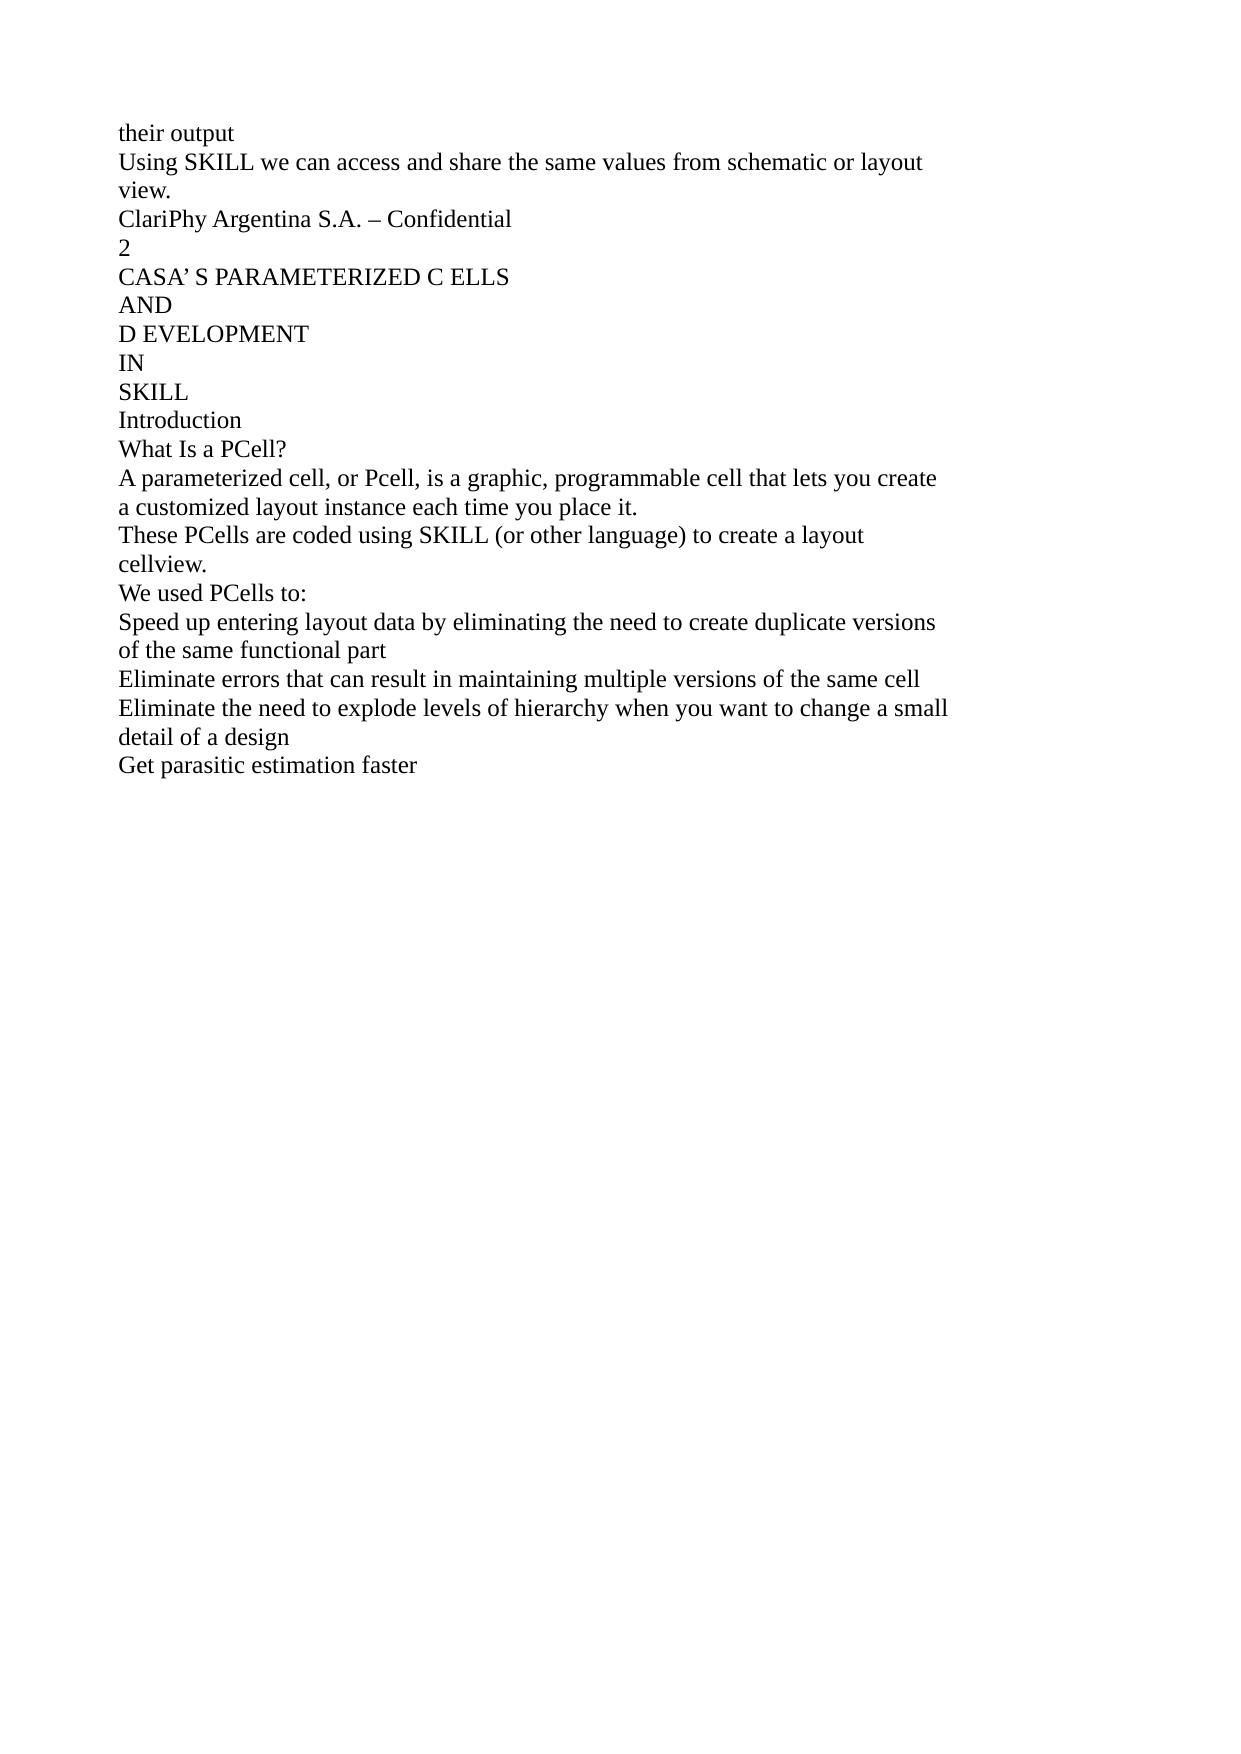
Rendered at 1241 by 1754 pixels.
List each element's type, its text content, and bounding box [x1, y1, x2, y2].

text SKILL [118, 377, 1122, 406]
text 2 [118, 233, 1122, 262]
text These PCells are coded using SKILL (or other language) to create a layout [118, 521, 1122, 549]
text Speed up entering layout data by eliminating the need to create duplicate versions [118, 607, 1122, 636]
text Get parasitic estimation faster [118, 751, 1122, 779]
text Introduction [118, 406, 1122, 434]
text a customized layout instance each time you place it. [118, 492, 1122, 521]
text cellview. [118, 549, 1122, 578]
text view. [118, 176, 1122, 204]
text We used PCells to: [118, 578, 1122, 607]
text D EVELOPMENT [118, 319, 1122, 348]
text their output [118, 118, 1122, 147]
text Using SKILL we can access and share the same values from schematic or layout [118, 147, 1122, 176]
text Eliminate the need to explode levels of hierarchy when you want to change a small [118, 693, 1122, 722]
text A parameterized cell, or Pcell, is a graphic, programmable cell that lets you create [118, 463, 1122, 492]
text What Is a PCell? [118, 434, 1122, 463]
text of the same functional part [118, 636, 1122, 664]
text detail of a design [118, 722, 1122, 751]
text IN [118, 348, 1122, 377]
text ClariPhy Argentina S.A. – Confidential [118, 204, 1122, 233]
text CASA’ S PARAMETERIZED C ELLS [118, 262, 1122, 291]
text Eliminate errors that can result in maintaining multiple versions of the same cell [118, 664, 1122, 693]
text AND [118, 291, 1122, 319]
